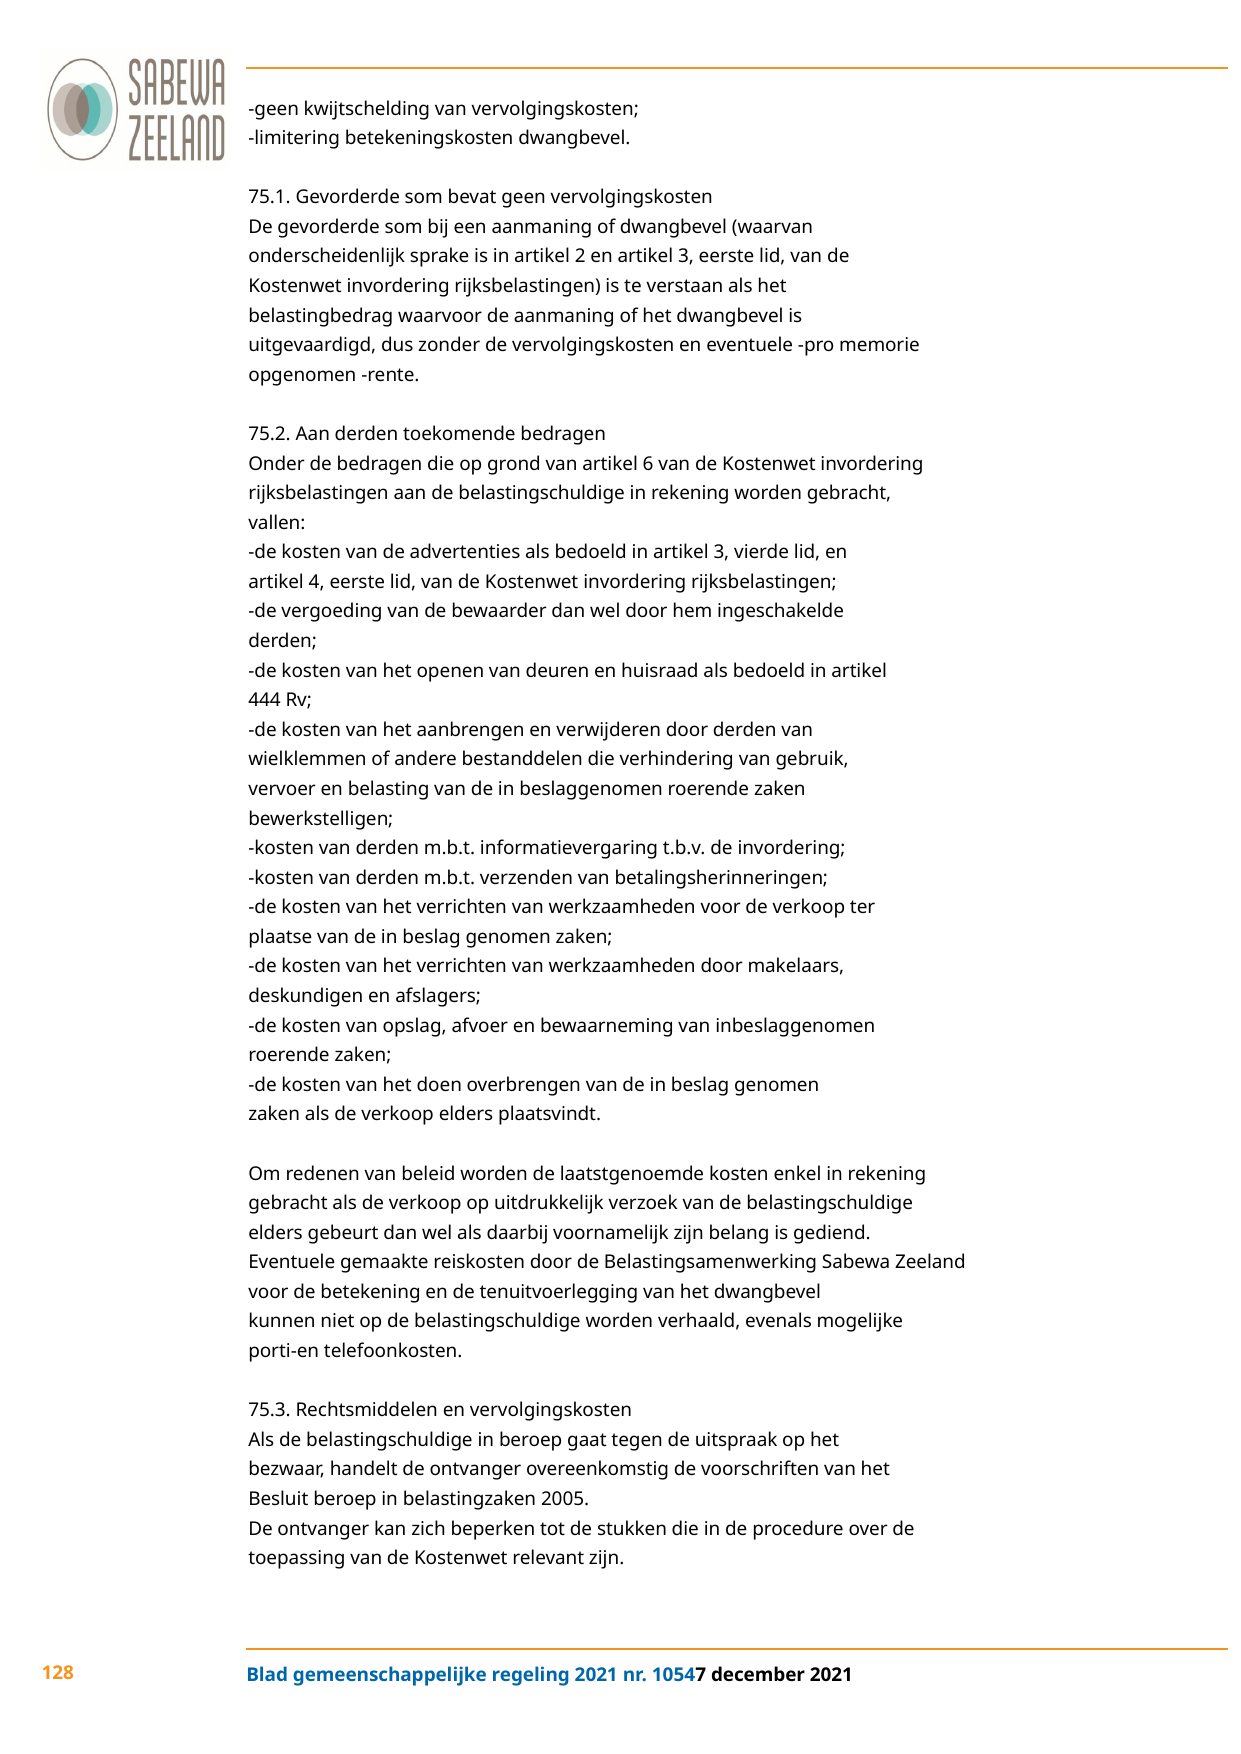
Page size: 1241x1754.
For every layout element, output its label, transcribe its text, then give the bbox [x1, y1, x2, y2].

text -de kosten van het openen van deuren en huisraad als bedoeld in artikel [248, 657, 1152, 683]
text wielklemmen of andere bestanddelen die verhindering van gebruik, [248, 746, 1152, 771]
text 75.3. Rechtsmiddelen en vervolgingskosten [248, 1396, 1152, 1422]
text roerende zaken; [248, 1041, 1152, 1067]
text Om redenen van beleid worden de laatstgenoemde kosten enkel in rekening [248, 1160, 1152, 1186]
text bewerkstelligen; [248, 805, 1152, 831]
text deskundigen en afslagers; [248, 982, 1152, 1008]
text plaatse van de in beslag genomen zaken; [248, 923, 1152, 949]
text uitgevaardigd, dus zonder de vervolgingskosten en eventuele -pro memorie [248, 331, 1152, 357]
text Kostenwet invordering rijksbelastingen) is te verstaan als het [248, 272, 1152, 298]
text -geen kwijtschelding van vervolgingskosten; [248, 95, 1152, 121]
text toepassing van de Kostenwet relevant zijn. [248, 1544, 1152, 1570]
picture [41, 47, 231, 172]
text bezwaar, handelt de ontvanger overeenkomstig de voorschriften van het [248, 1456, 1152, 1481]
text Eventuele gemaakte reiskosten door de Belastingsamenwerking Sabewa Zeeland [248, 1248, 1152, 1274]
text -kosten van derden m.b.t. informatievergaring t.b.v. de invordering; [248, 834, 1152, 860]
text Besluit beroep in belastingzaken 2005. [248, 1485, 1152, 1511]
text -limitering betekeningskosten dwangbevel. [248, 124, 1152, 150]
text -kosten van derden m.b.t. verzenden van betalingsherinneringen; [248, 864, 1152, 890]
text porti-en telefoonkosten. [248, 1337, 1152, 1363]
text derden; [248, 627, 1152, 653]
text -de kosten van het verrichten van werkzaamheden door makelaars, [248, 953, 1152, 978]
text -de kosten van het doen overbrengen van de in beslag genomen [248, 1071, 1152, 1097]
text Onder de bedragen die op grond van artikel 6 van de Kostenwet invordering [248, 450, 1152, 476]
text rijksbelastingen aan de belastingschuldige in rekening worden gebracht, [248, 479, 1152, 505]
text 444 Rv; [248, 686, 1152, 712]
text zaken als de verkoop elders plaatsvindt. [248, 1101, 1152, 1126]
text vervoer en belasting van de in beslaggenomen roerende zaken [248, 775, 1152, 801]
text Als de belastingschuldige in beroep gaat tegen de uitspraak op het [248, 1426, 1152, 1452]
text kunnen niet op de belastingschuldige worden verhaald, evenals mogelijke [248, 1308, 1152, 1333]
text -de kosten van het aanbrengen en verwijderen door derden van [248, 716, 1152, 742]
text De gevorderde som bij een aanmaning of dwangbevel (waarvan [248, 213, 1152, 239]
text -de vergoeding van de bewaarder dan wel door hem ingeschakelde [248, 598, 1152, 623]
text 75.1. Gevorderde som bevat geen vervolgingskosten [248, 183, 1152, 209]
text onderscheidenlijk sprake is in artikel 2 en artikel 3, eerste lid, van de [248, 243, 1152, 268]
text -de kosten van opslag, afvoer en bewaarneming van inbeslaggenomen [248, 1012, 1152, 1038]
text De ontvanger kan zich beperken tot de stukken die in de procedure over de [248, 1515, 1152, 1541]
text 75.2. Aan derden toekomende bedragen [248, 420, 1152, 446]
text voor de betekening en de tenuitvoerlegging van het dwangbevel [248, 1278, 1152, 1304]
text vallen: [248, 509, 1152, 535]
text gebracht als de verkoop op uitdrukkelijk verzoek van de belastingschuldige [248, 1189, 1152, 1215]
text -de kosten van het verrichten van werkzaamheden voor de verkoop ter [248, 893, 1152, 919]
text elders gebeurt dan wel als daarbij voornamelijk zijn belang is gediend. [248, 1219, 1152, 1245]
text belastingbedrag waarvoor de aanmaning of het dwangbevel is [248, 302, 1152, 328]
text artikel 4, eerste lid, van de Kostenwet invordering rijksbelastingen; [248, 568, 1152, 594]
text -de kosten van de advertenties als bedoeld in artikel 3, vierde lid, en [248, 538, 1152, 564]
text opgenomen -rente. [248, 361, 1152, 387]
